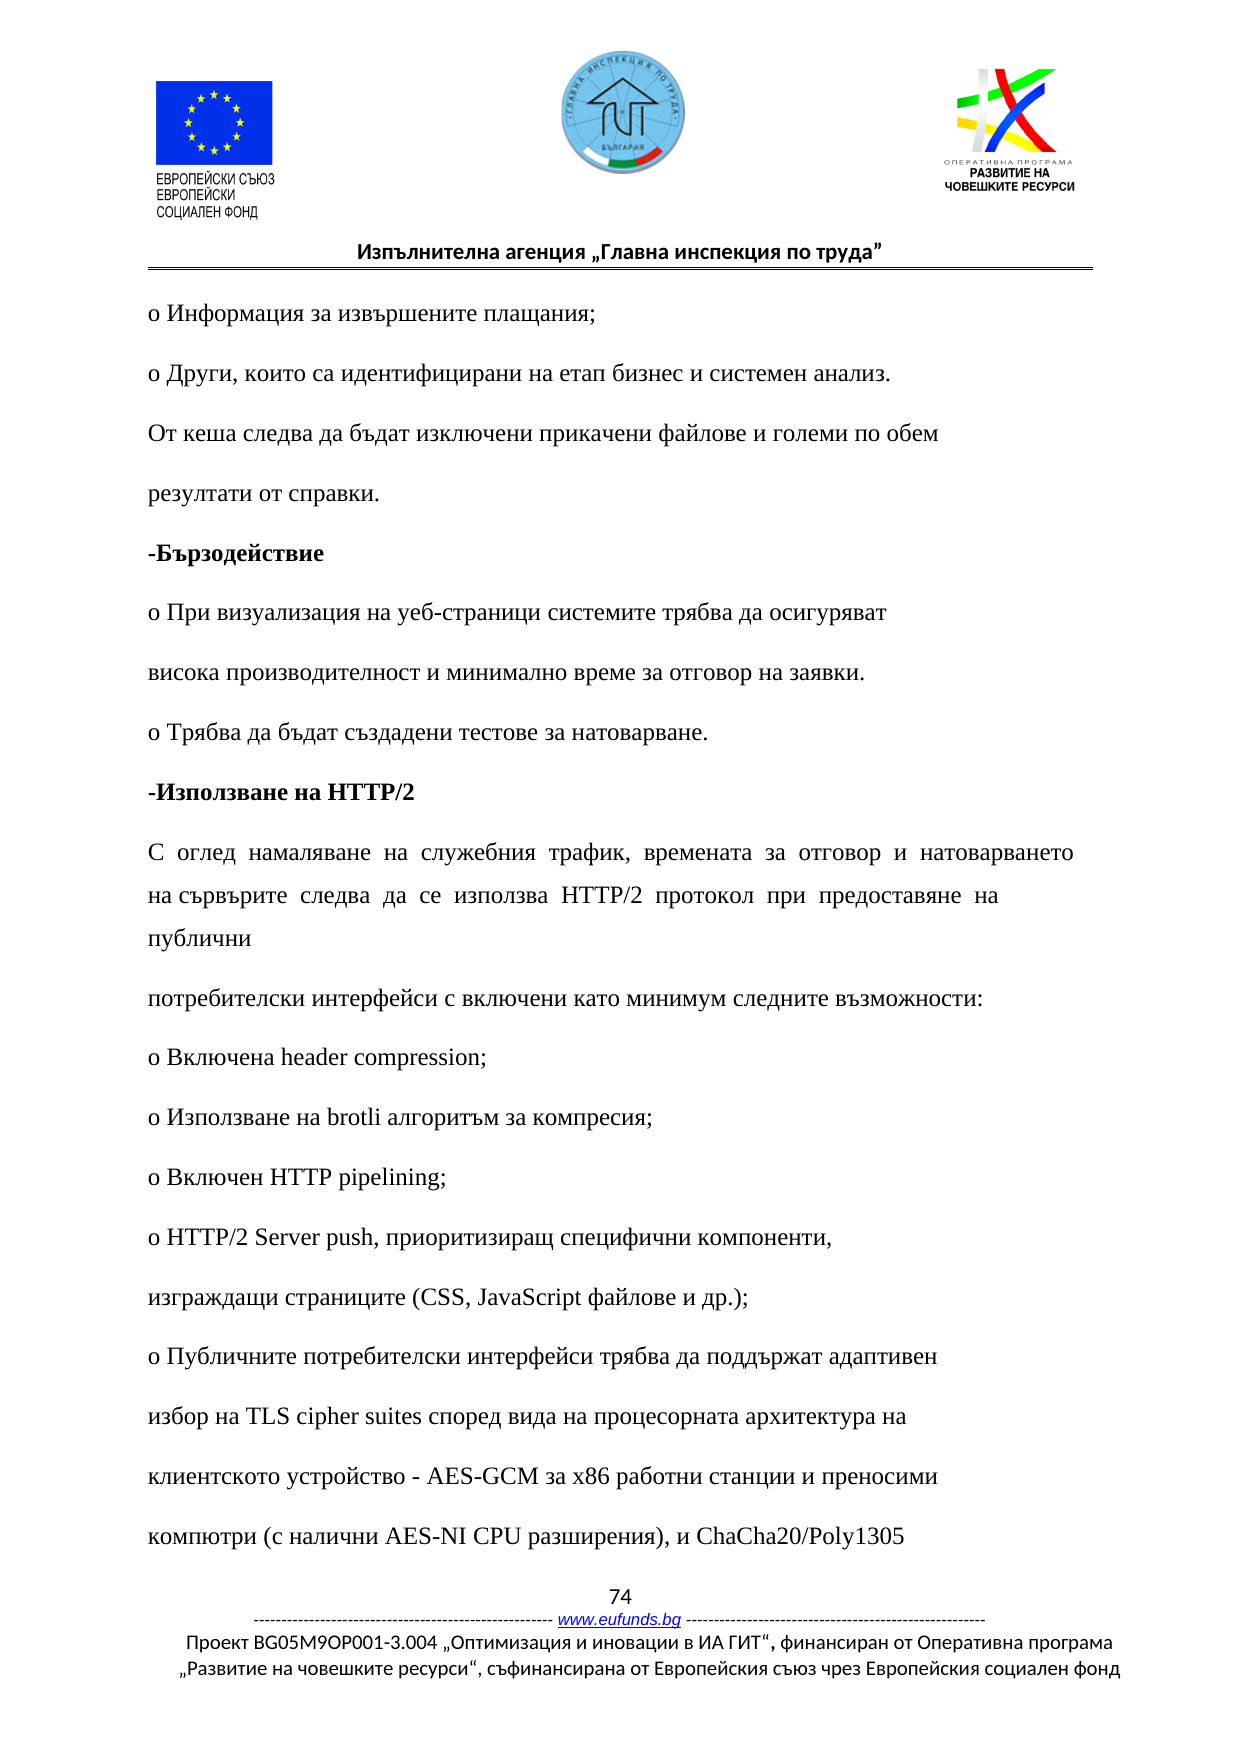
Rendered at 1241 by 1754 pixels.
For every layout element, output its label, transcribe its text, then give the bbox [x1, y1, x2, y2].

text -Бързодействие [148, 538, 1093, 566]
text С оглед намаляване на служебния трафик, времената за отговор и натоварването на сървърите следва да се използва HTTP/2 протокол при предоставяне на публични [148, 837, 1093, 952]
text o Използване на brotli алгоритъм за компресия; [148, 1102, 1093, 1131]
text потребителски интерфейси с включени като минимум следните възможности: [148, 983, 1093, 1011]
text o Други, които са идентифицирани на етап бизнес и системен анализ. [148, 358, 1093, 387]
text избор на TLS cipher suites според вида на процесорната архитектура на [148, 1401, 1093, 1430]
text висока производителност и минимално време за отговор на заявки. [148, 657, 1093, 686]
text клиентското устройство - AES-GCM за x86 работни станции и преносими [148, 1461, 1093, 1490]
text изграждащи страниците (CSS, JavaScript файлове и др.); [148, 1282, 1093, 1310]
text o Трябва да бъдат създадени тестове за натоварване. [148, 717, 1093, 746]
text o Публичните потребителски интерфейси трябва да поддържат адаптивен [148, 1341, 1093, 1370]
text резултати от справки. [148, 478, 1093, 507]
text компютри (с налични AES-NI CPU разширения), и ChaCha20/Poly1305 [148, 1521, 1093, 1549]
text o HTTP/2 Server push, приоритизиращ специфични компоненти, [148, 1222, 1093, 1251]
text -Използване на HTTP/2 [148, 777, 1093, 806]
text o Включен HTTP pipelining; [148, 1162, 1093, 1191]
text o Информация за извършените плащания; [148, 298, 1093, 327]
text От кеша следва да бъдат изключени прикачени файлове и големи по обем [148, 418, 1093, 447]
text o Включена header compression; [148, 1042, 1093, 1071]
text o При визуализация на уеб-страници системите трябва да осигуряват [148, 597, 1093, 626]
